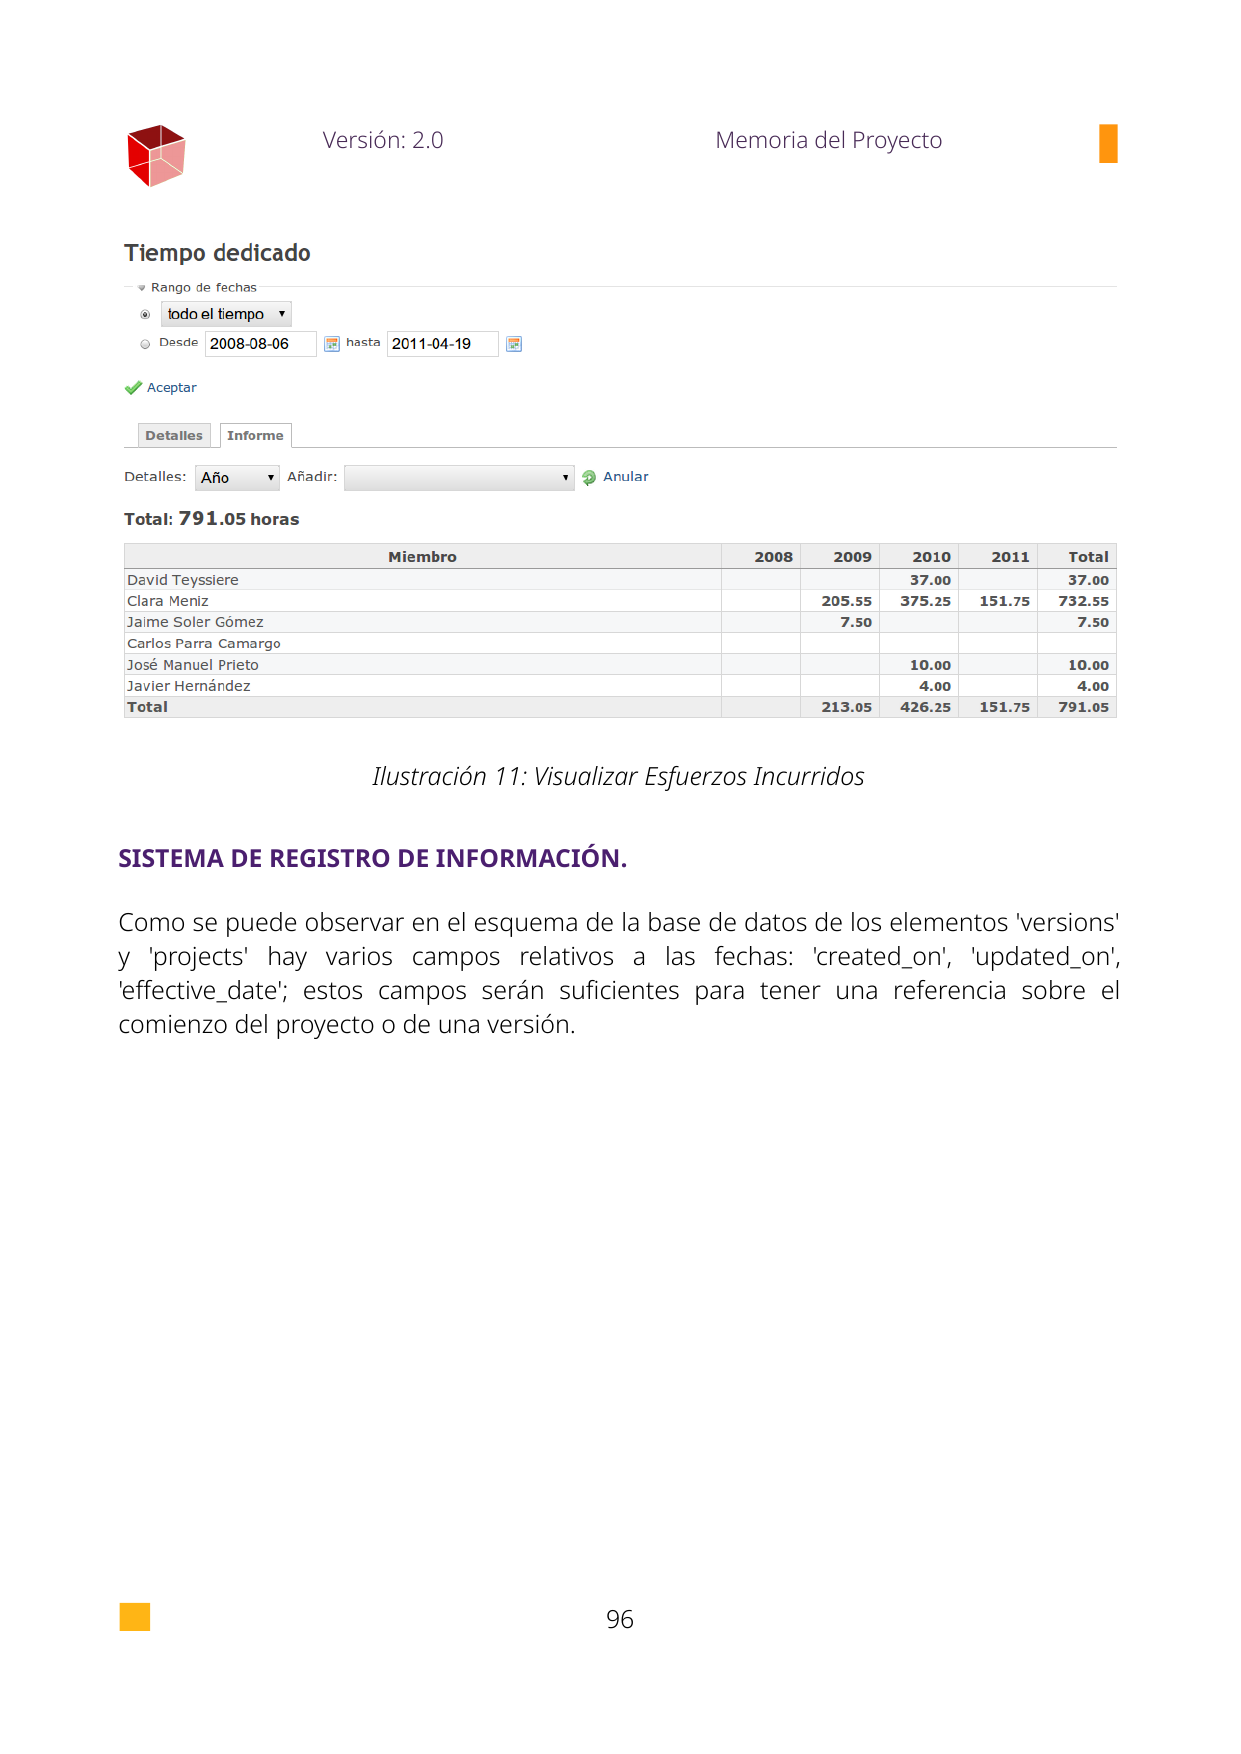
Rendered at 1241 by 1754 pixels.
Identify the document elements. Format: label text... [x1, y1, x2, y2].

picture [123, 123, 189, 189]
text Ilustración 11: Visualizar Esfuerzos Incurridos [118, 725, 1122, 792]
text Como se puede observar en el esquema de la base de datos de los elementos 'versions' y 'projects' hay varios campos relativos a las fechas: 'created_on', 'updated_on', 'effective_date'; estos campos serán suficientes para tener una referencia sobre el comienzo del proyecto o de una versión. [118, 904, 1122, 1040]
picture [118, 237, 1123, 725]
subtitle Sistema de Registro de Información. [118, 840, 1122, 874]
